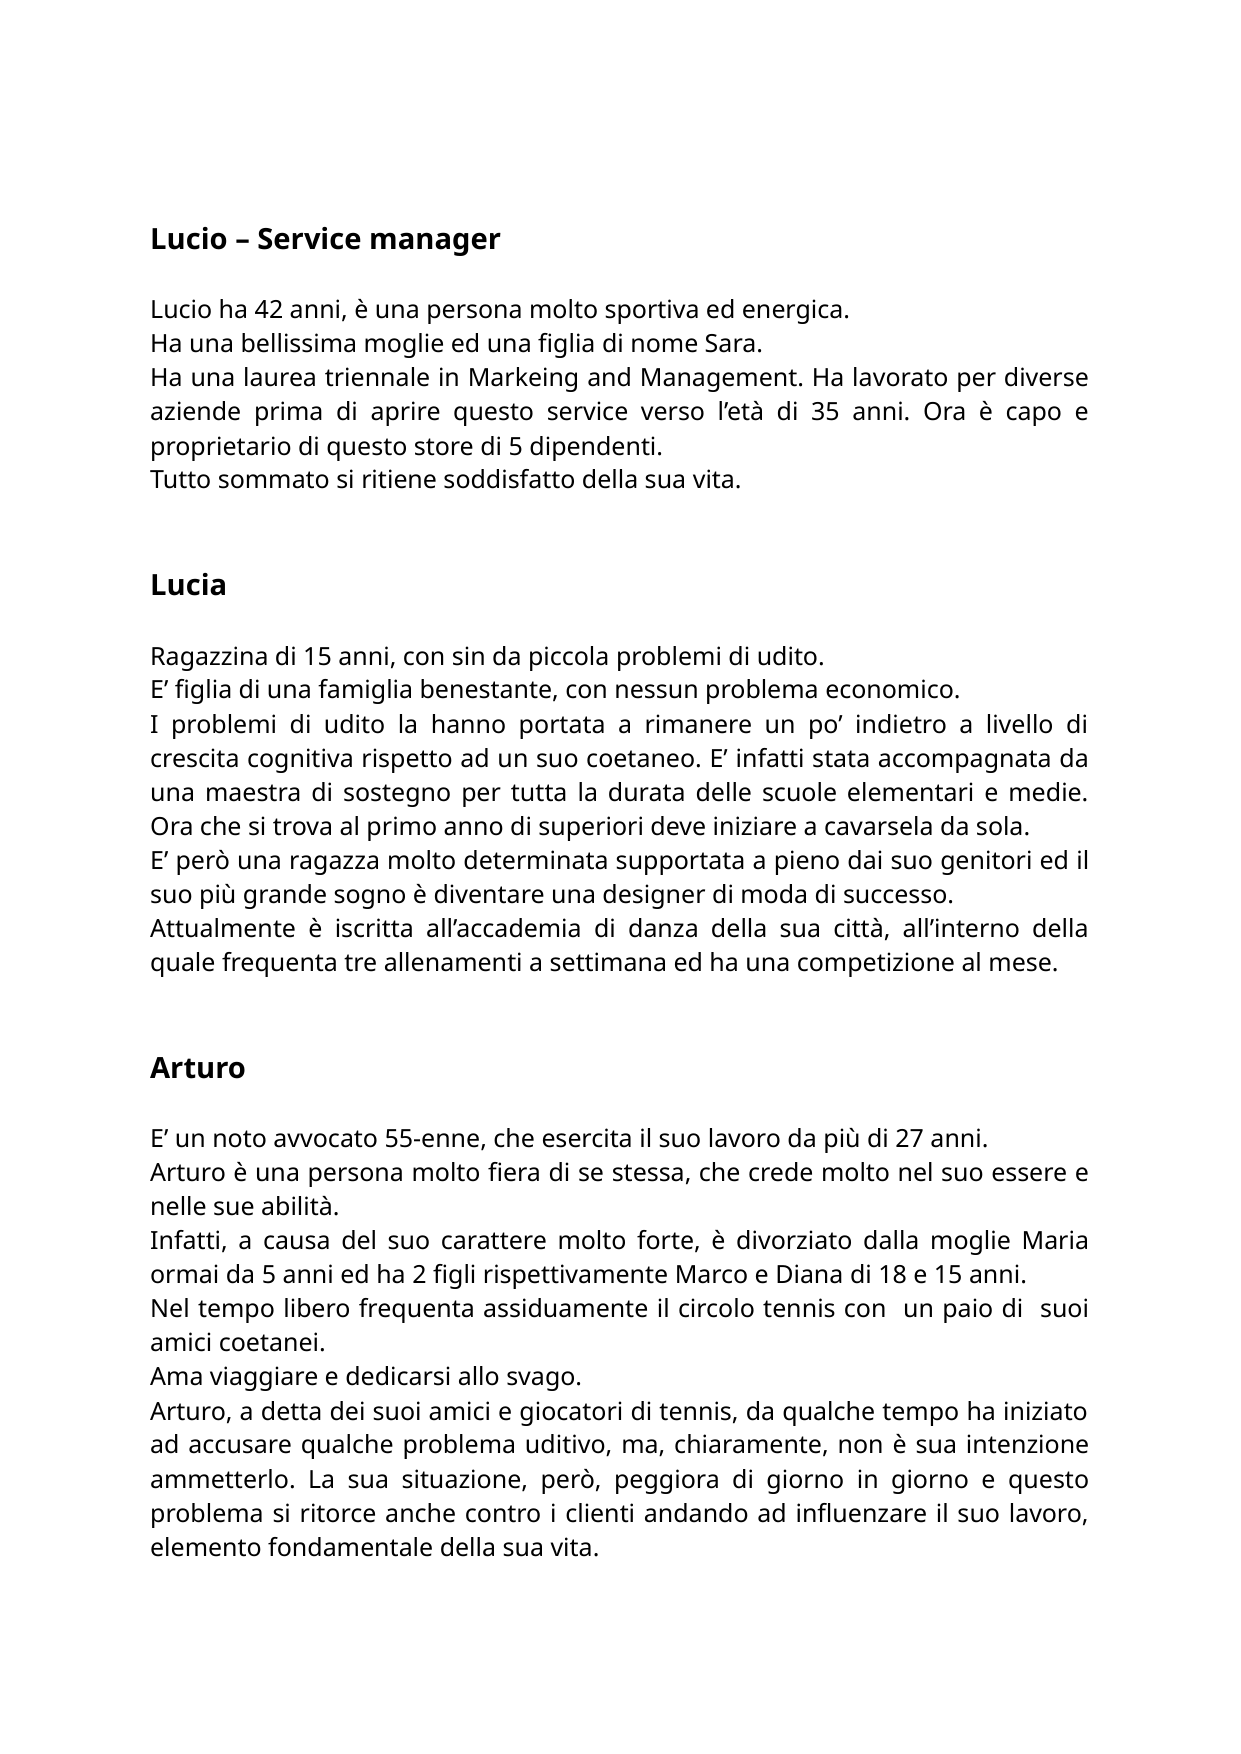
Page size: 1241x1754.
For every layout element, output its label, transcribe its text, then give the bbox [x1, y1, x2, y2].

text Ragazzina di 15 anni, con sin da piccola problemi di udito. [150, 638, 1090, 672]
text Arturo [150, 1047, 1090, 1087]
text Infatti, a causa del suo carattere molto forte, è divorziato dalla moglie Maria ormai da 5 anni ed ha 2 figli rispettivamente Marco e Diana di 18 e 15 anni. [150, 1223, 1090, 1291]
text E’ figlia di una famiglia benestante, con nessun problema economico. [150, 672, 1090, 706]
text Tutto sommato si ritiene soddisfatto della sua vita. [150, 462, 1090, 496]
text I problemi di udito la hanno portata a rimanere un po’ indietro a livello di crescita cognitiva rispetto ad un suo coetaneo. E’ infatti stata accompagnata da una maestra di sostegno per tutta la durata delle scuole elementari e medie. Ora che si trova al primo anno di superiori deve iniziare a cavarsela da sola. [150, 706, 1090, 842]
text Ha una bellissima moglie ed una figlia di nome Sara. [150, 326, 1090, 360]
text Arturo è una persona molto fiera di se stessa, che crede molto nel suo essere e nelle sue abilità. [150, 1155, 1090, 1223]
text E’ un noto avvocato 55-enne, che esercita il suo lavoro da più di 27 anni. [150, 1121, 1090, 1155]
text Ama viaggiare e dedicarsi allo svago. [150, 1359, 1090, 1393]
text Ha una laurea triennale in Markeing and Management. Ha lavorato per diverse aziende prima di aprire questo service verso l’età di 35 anni. Ora è capo e proprietario di questo store di 5 dipendenti. [150, 360, 1090, 462]
text Nel tempo libero frequenta assiduamente il circolo tennis con un paio di suoi amici coetanei. [150, 1291, 1090, 1359]
text E’ però una ragazza molto determinata supportata a pieno dai suo genitori ed il suo più grande sogno è diventare una designer di moda di successo. [150, 842, 1090, 911]
text Lucia [150, 564, 1090, 604]
text Lucio – Service manager [150, 218, 1090, 258]
text Arturo, a detta dei suoi amici e giocatori di tennis, da qualche tempo ha iniziato ad accusare qualche problema uditivo, ma, chiaramente, non è sua intenzione ammetterlo. La sua situazione, però, peggiora di giorno in giorno e questo problema si ritorce anche contro i clienti andando ad influenzare il suo lavoro, elemento fondamentale della sua vita. [150, 1393, 1090, 1563]
text Lucio ha 42 anni, è una persona molto sportiva ed energica. [150, 292, 1090, 326]
text Attualmente è iscritta all’accademia di danza della sua città, all’interno della quale frequenta tre allenamenti a settimana ed ha una competizione al mese. [150, 911, 1090, 979]
